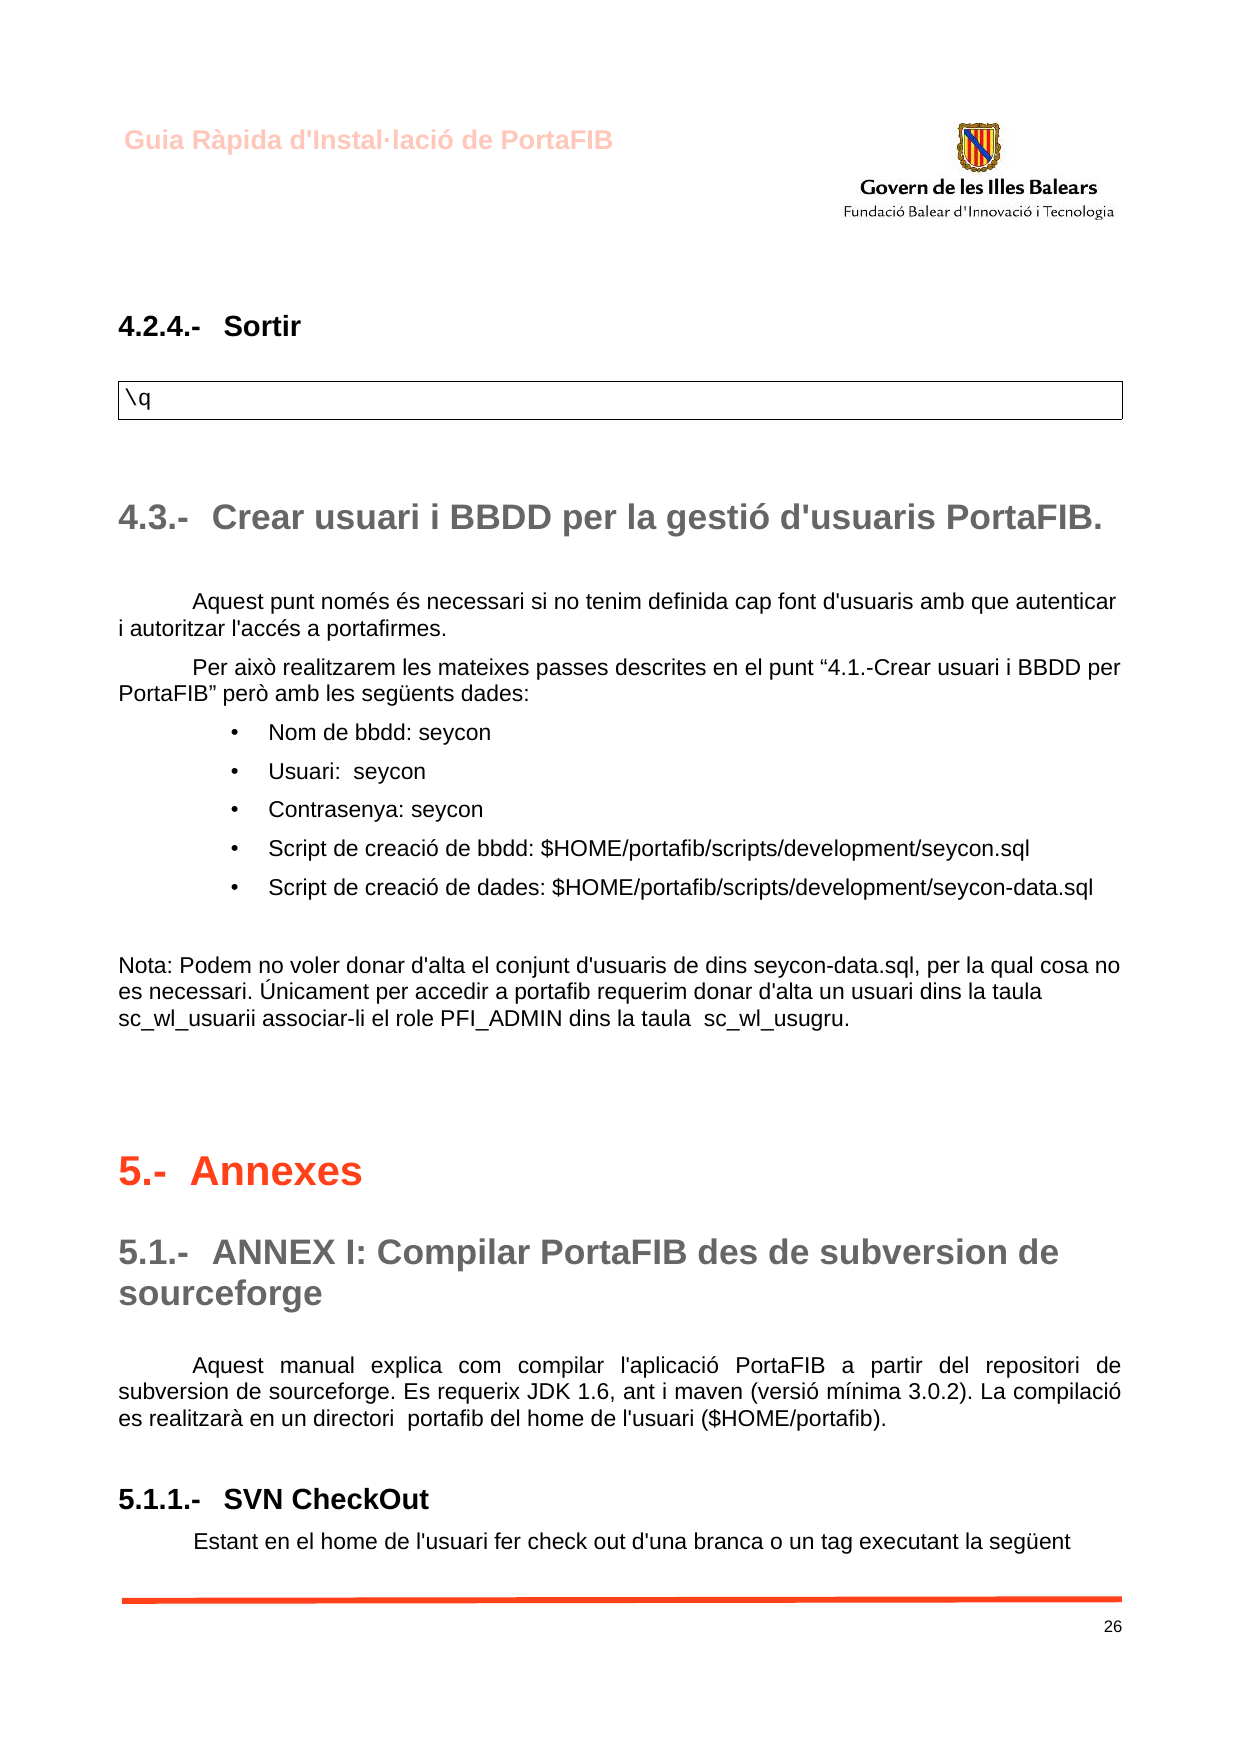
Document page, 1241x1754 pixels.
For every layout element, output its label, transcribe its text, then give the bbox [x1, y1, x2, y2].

text Per això realitzarem les mateixes passes descrites en el punt “4.1.-Crear usuari i BBDD per PortaFIB” però amb les següents dades: [118, 653, 1122, 706]
list Nom de bbdd: seycon [231, 719, 1122, 745]
list Script de creació de dades: $HOME/portafib/scripts/development/seycon-data.sql [231, 874, 1122, 901]
subtitle Annexes [118, 1146, 1122, 1194]
table_header \q [119, 382, 1122, 418]
text Nota: Podem no voler donar d'alta el conjunt d'usuaris de dins seycon-data.sql, per la qual cosa no es necessari. Únicament per accedir a portafib requerim donar d'alta un usuari dins la taula sc_wl_usuarii associar-li el role PFI_ADMIN dins la taula sc_wl_usugru. [118, 952, 1122, 1031]
list Contrasenya: seycon [231, 796, 1122, 823]
list Usuari: seycon [231, 758, 1122, 784]
text Aquest punt només és necessari si no tenim definida cap font d'usuaris amb que autenticar i autoritzar l'accés a portafirmes. [118, 588, 1122, 641]
picture [840, 123, 1117, 220]
subtitle ANNEX I: Compilar PortaFIB des de subversion de sourceforge [118, 1232, 1122, 1313]
subtitle SVN CheckOut [118, 1482, 1122, 1516]
subtitle Crear usuari i BBDD per la gestió d'usuaris PortaFIB. [118, 496, 1122, 537]
text Aquest manual explica com compilar l'aplicació PortaFIB a partir del repositori de subversion de sourceforge. Es requerix JDK 1.6, ant i maven (versió mínima 3.0.2). La compilació es realitzarà en un directori portafib del home de l'usuari ($HOME/portafib). [118, 1352, 1122, 1431]
list Estant en el home de l'usuari fer check out d'una branca o un tag executant la següent [156, 1528, 1122, 1555]
subtitle Sortir [118, 308, 1122, 342]
list Script de creació de bbdd: $HOME/portafib/scripts/development/seycon.sql [231, 835, 1122, 862]
